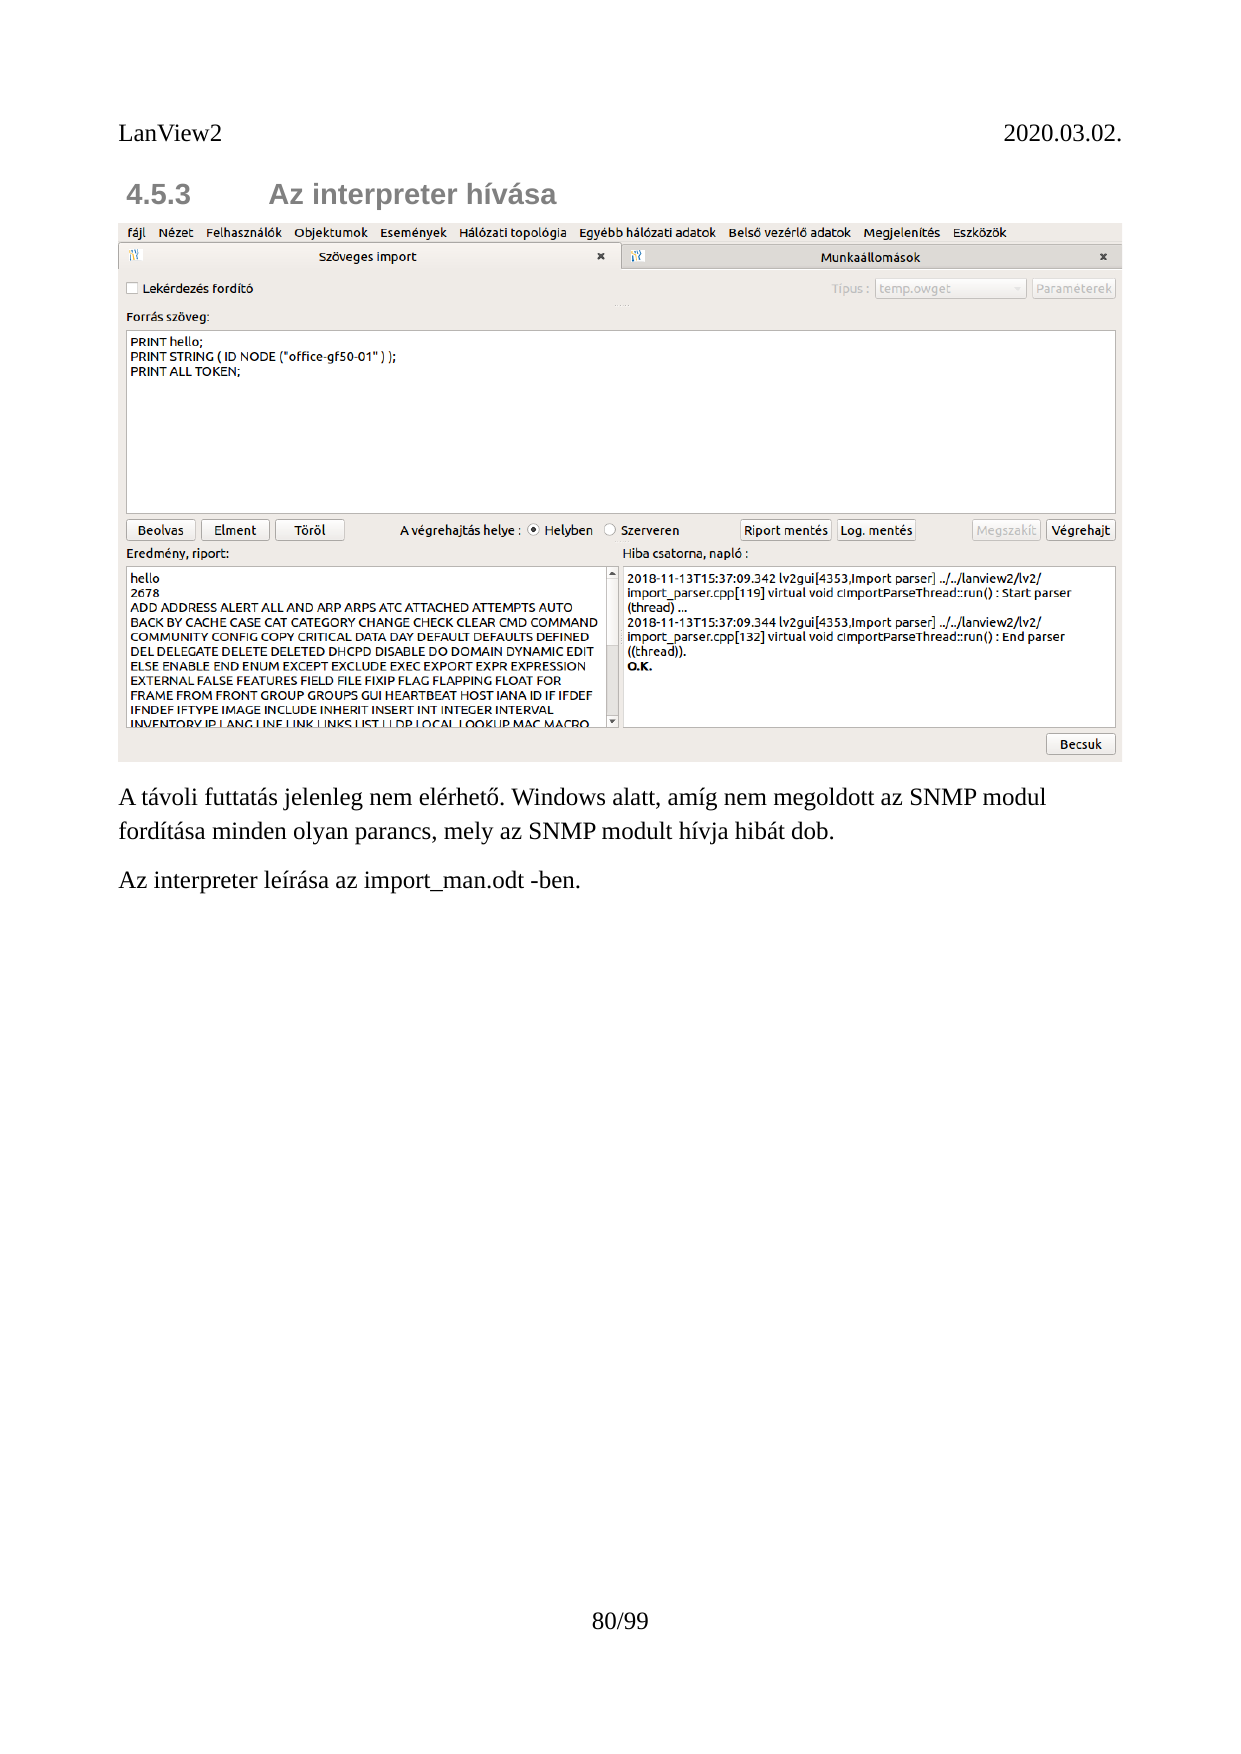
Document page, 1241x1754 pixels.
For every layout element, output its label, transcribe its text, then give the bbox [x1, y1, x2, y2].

text A távoli futtatás jelenleg nem elérhető. Windows alatt, amíg nem megoldott az SNMP modul fordítása minden olyan parancs, mely az SNMP modult hívja hibát dob. [118, 782, 1122, 845]
subtitle Az interpreter hívása [118, 177, 1122, 211]
text Az interpreter leírása az import_man.odt -ben. [118, 866, 1122, 894]
picture [118, 223, 1123, 762]
